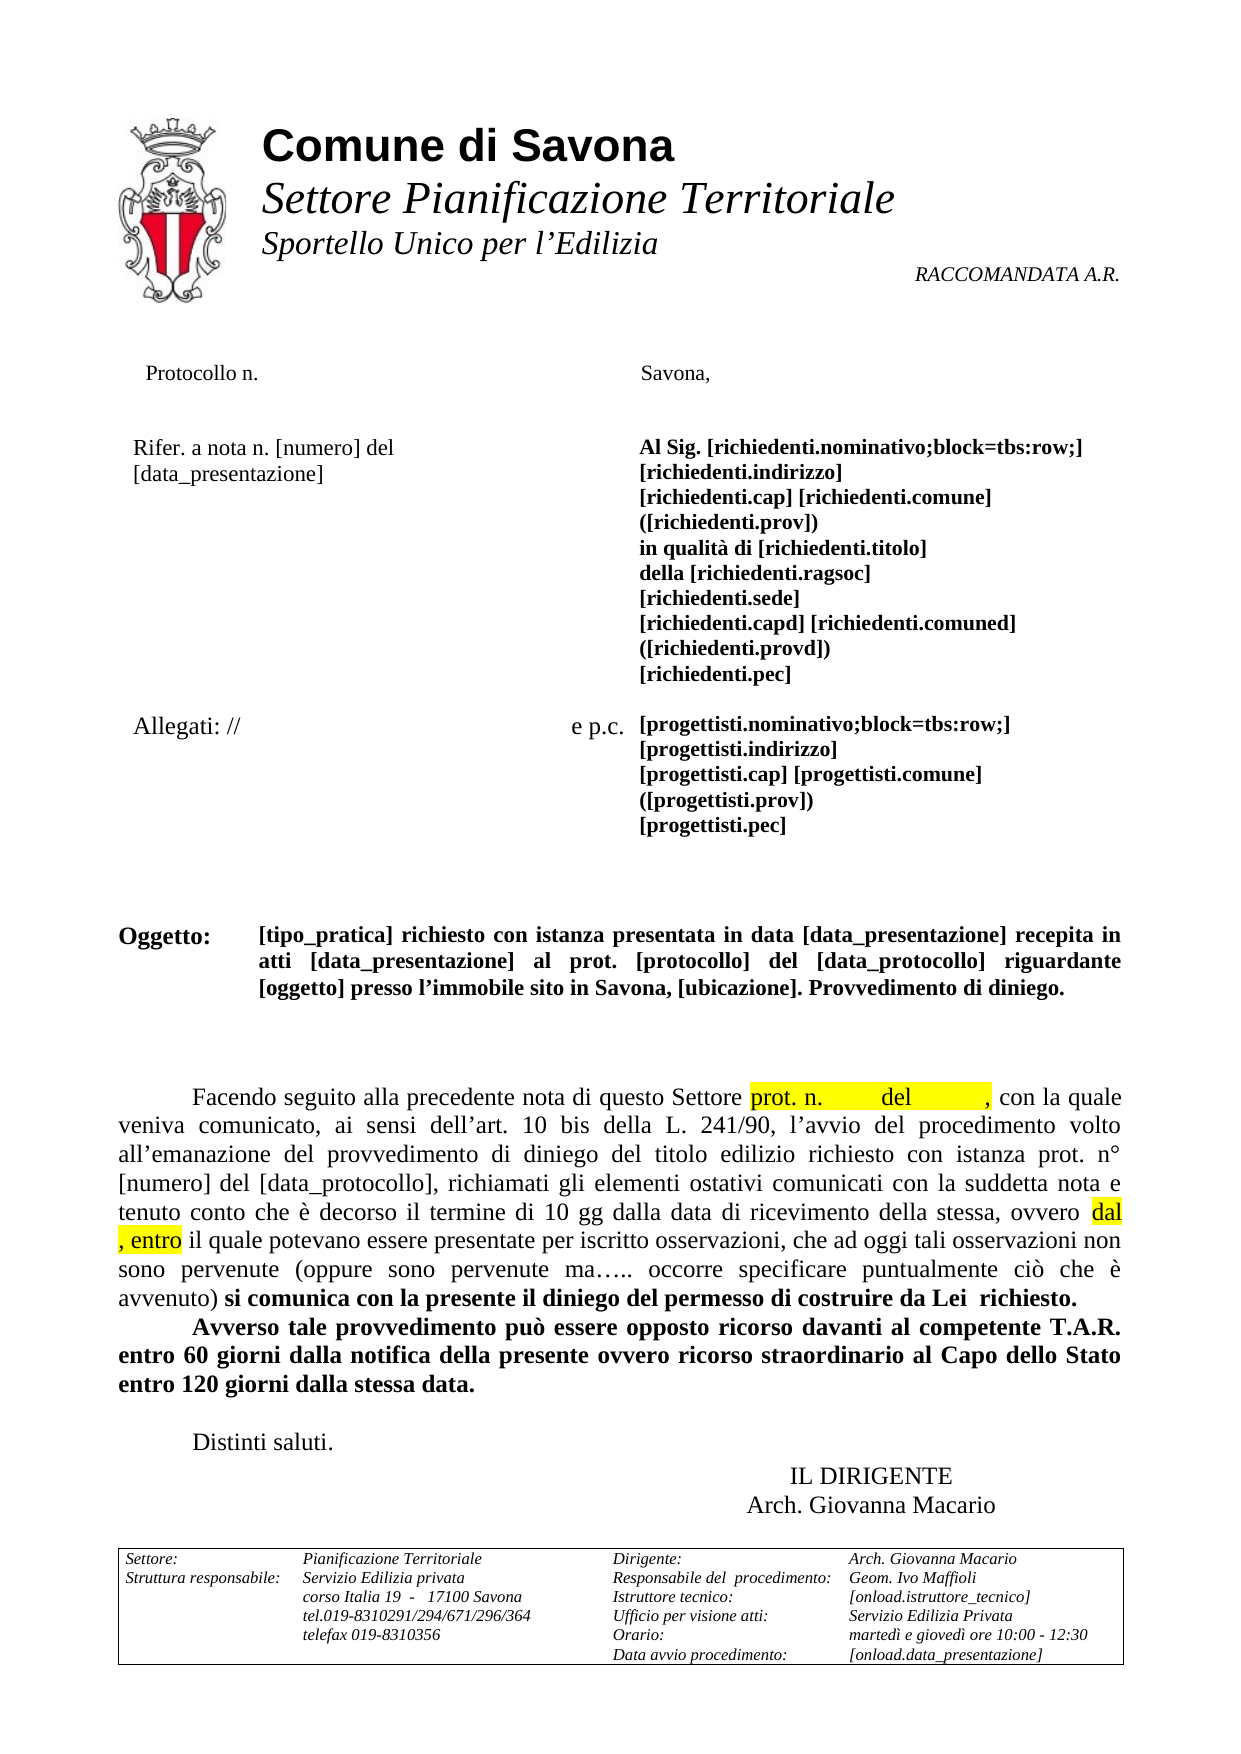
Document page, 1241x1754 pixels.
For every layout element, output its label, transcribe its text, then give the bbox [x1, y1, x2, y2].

table_header Protocollo n. [111, 360, 633, 386]
table_header [485, 434, 632, 711]
table_header Oggetto: [111, 921, 251, 1000]
table_header Rifer. a nota n. [numero] del [data_presentazione] [126, 434, 484, 711]
text Settore Pianificazione Territoriale [227, 171, 1122, 223]
table_header Savona, [633, 360, 1129, 386]
table_cell e p.c. [485, 711, 632, 863]
text Distinti saluti. [118, 1427, 1122, 1455]
table_cell Allegati: // [126, 711, 484, 863]
table_header [tipo_pratica] richiesto con istanza presentata in data [data_presentazione] recepita in atti [data_presentazione] al prot. [protocollo] del [data_protocollo] riguardante [oggetto] presso l’immobile sito in Savona, [ubicazione]. Provvedimento di diniego. [251, 921, 1129, 1000]
text RACCOMANDATA A.R. [227, 262, 1122, 286]
table_header Al Sig. [richiedenti.nominativo;block=tbs:row;] [richiedenti.indirizzo] [richiedenti.cap] [richiedenti.comune] ([richiedenti.prov]) in qualità di [richiedenti.titolo] della [richiedenti.ragsoc] [richiedenti.sede] [richiedenti.capd] [richiedenti.comuned] ([richiedenti.provd]) [richiedenti.pec] [632, 434, 1119, 711]
table_header IL DIRIGENTE Arch. Giovanna Macario [620, 1455, 1122, 1524]
text Comune di Savona [227, 118, 1122, 171]
table_cell [progettisti.nominativo;block=tbs:row;] [progettisti.indirizzo] [progettisti.cap] [progettisti.comune] ([progettisti.prov]) [progettisti.pec] [632, 711, 1119, 863]
picture [118, 118, 227, 303]
text Facendo seguito alla precedente nota di questo Settore prot. n. del , con la quale veniva comunicato, ai sensi dell’art. 10 bis della L. 241/90, l’avvio del procedimento volto all’emanazione del provvedimento di diniego del titolo edilizio richiesto con istanza prot. n° [numero] del [data_protocollo], richiamati gli elementi ostativi comunicati con la suddetta nota e tenuto conto che è decorso il termine di 10 gg dalla data di ricevimento della stessa, ovvero dal , entro il quale potevano essere presentate per iscritto osservazioni, che ad oggi tali osservazioni non sono pervenute (oppure sono pervenute ma….. occorre specificare puntualmente ciò che è avvenuto) si comunica con la presente il diniego del permesso di costruire da Lei richiesto. [118, 1082, 1122, 1312]
text Sportello Unico per l’Edilizia [227, 223, 1122, 262]
text Avverso tale provvedimento può essere opposto ricorso davanti al competente T.A.R. entro 60 giorni dalla notifica della presente ovvero ricorso straordinario al Capo dello Stato entro 120 giorni dalla stessa data. [118, 1312, 1122, 1398]
table_header [118, 1455, 620, 1524]
